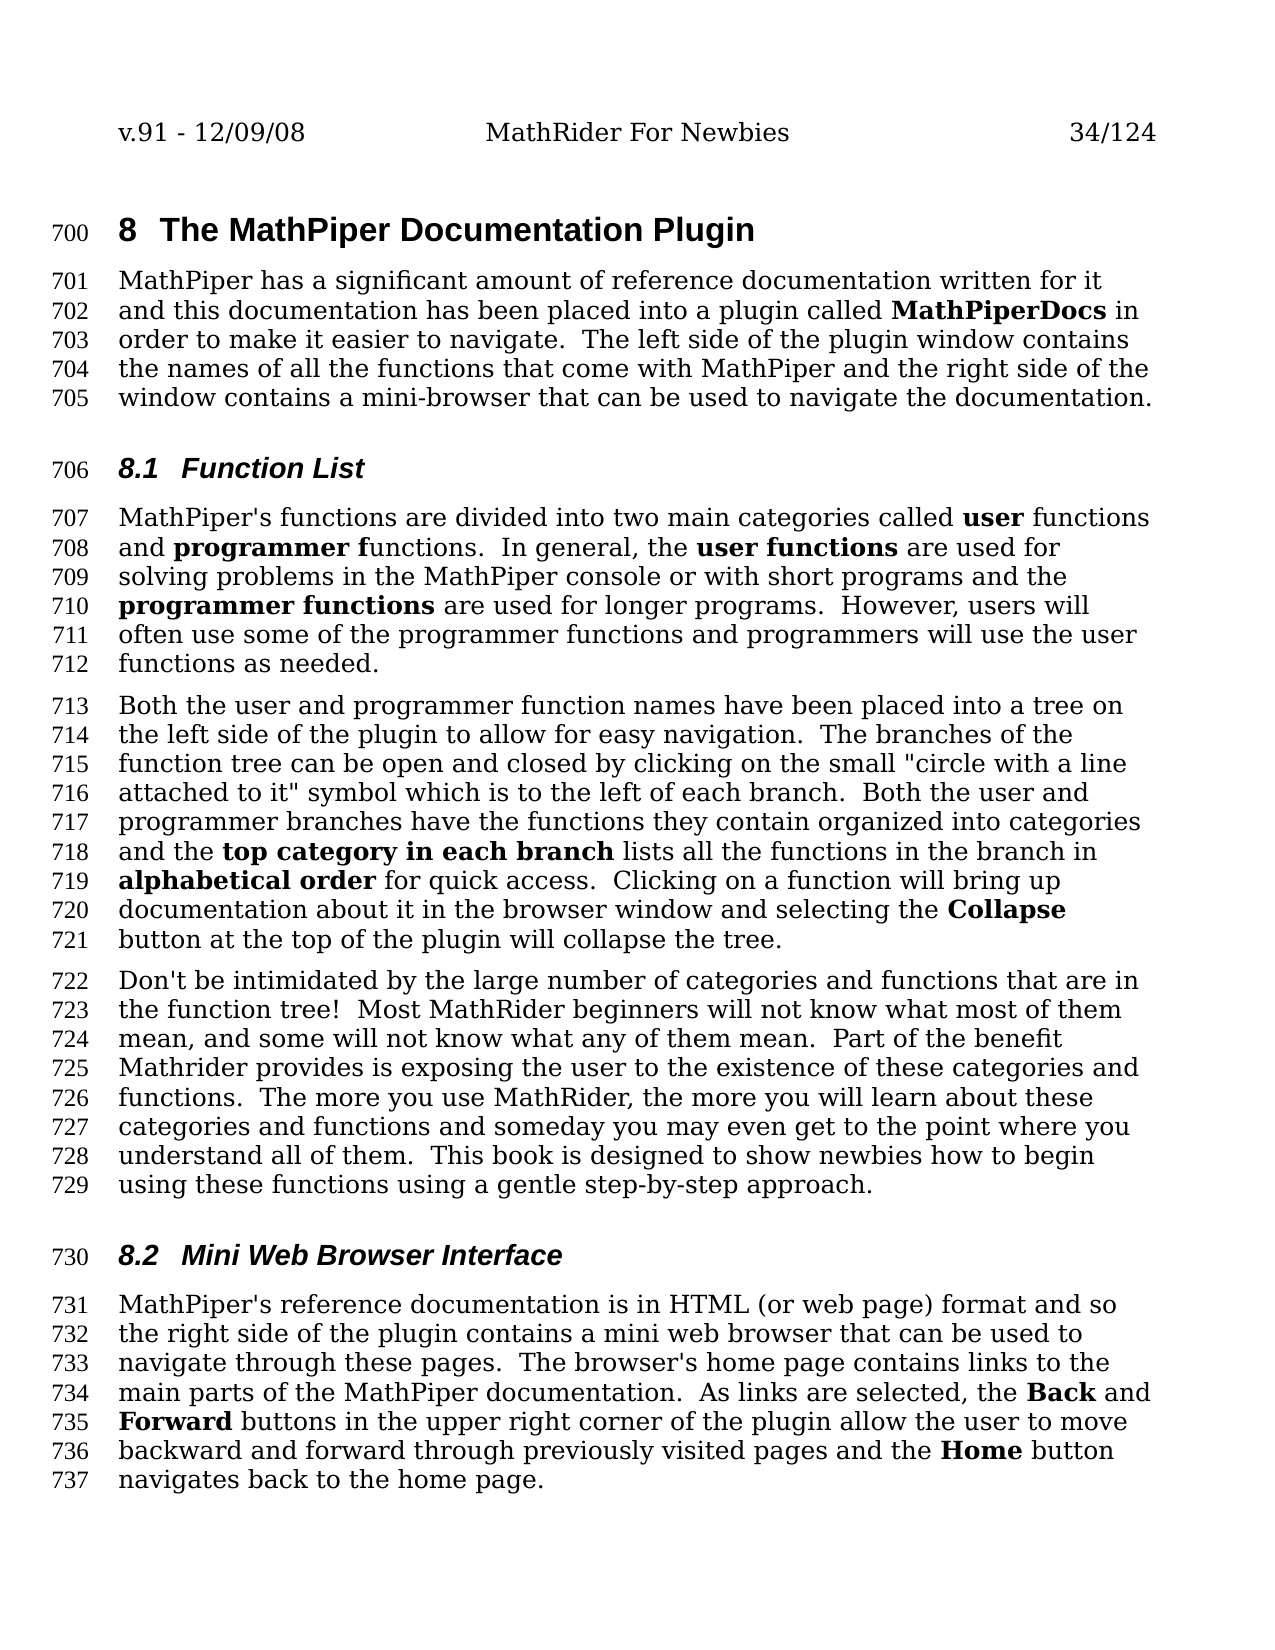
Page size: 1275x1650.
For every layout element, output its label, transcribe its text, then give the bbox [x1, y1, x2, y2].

text Both the user and programmer function names have been placed into a tree on the left side of the plugin to allow for easy navigation. The branches of the function tree can be open and closed by clicking on the small "circle with a line attached to it" symbol which is to the left of each branch. Both the user and programmer branches have the functions they contain organized into categories and the top category in each branch lists all the functions in the branch in alphabetical order for quick access. Clicking on a function will bring up documentation about it in the browser window and selecting the Collapse button at the top of the plugin will collapse the tree. [118, 691, 1157, 954]
text MathPiper's reference documentation is in HTML (or web page) format and so the right side of the plugin contains a mini web browser that can be used to navigate through these pages. The browser's home page contains links to the main parts of the MathPiper documentation. As links are selected, the Back and Forward buttons in the upper right corner of the plugin allow the user to move backward and forward through previously visited pages and the Home button navigates back to the home page. [118, 1290, 1157, 1495]
subtitle Function List [118, 452, 1157, 485]
text MathPiper's functions are divided into two main categories called user functions and programmer functions. In general, the user functions are used for solving problems in the MathPiper console or with short programs and the programmer functions are used for longer programs. However, users will often use some of the programmer functions and programmers will use the user functions as needed. [118, 503, 1157, 679]
subtitle The MathPiper Documentation Plugin [118, 210, 1157, 248]
text Don't be intimidated by the large number of categories and functions that are in the function tree! Most MathRider beginners will not know what most of them mean, and some will not know what any of them mean. Part of the benefit Mathrider provides is exposing the user to the existence of these categories and functions. The more you use MathRider, the more you will learn about these categories and functions and someday you may even get to the point where you understand all of them. This book is designed to show newbies how to begin using these functions using a gentle step-by-step approach. [118, 966, 1157, 1199]
text MathPiper has a significant amount of reference documentation written for it and this documentation has been placed into a plugin called MathPiperDocs in order to make it easier to navigate. The left side of the plugin window contains the names of all the functions that come with MathPiper and the right side of the window contains a mini-browser that can be used to navigate the documentation. [118, 266, 1157, 412]
subtitle Mini Web Browser Interface [118, 1238, 1157, 1272]
